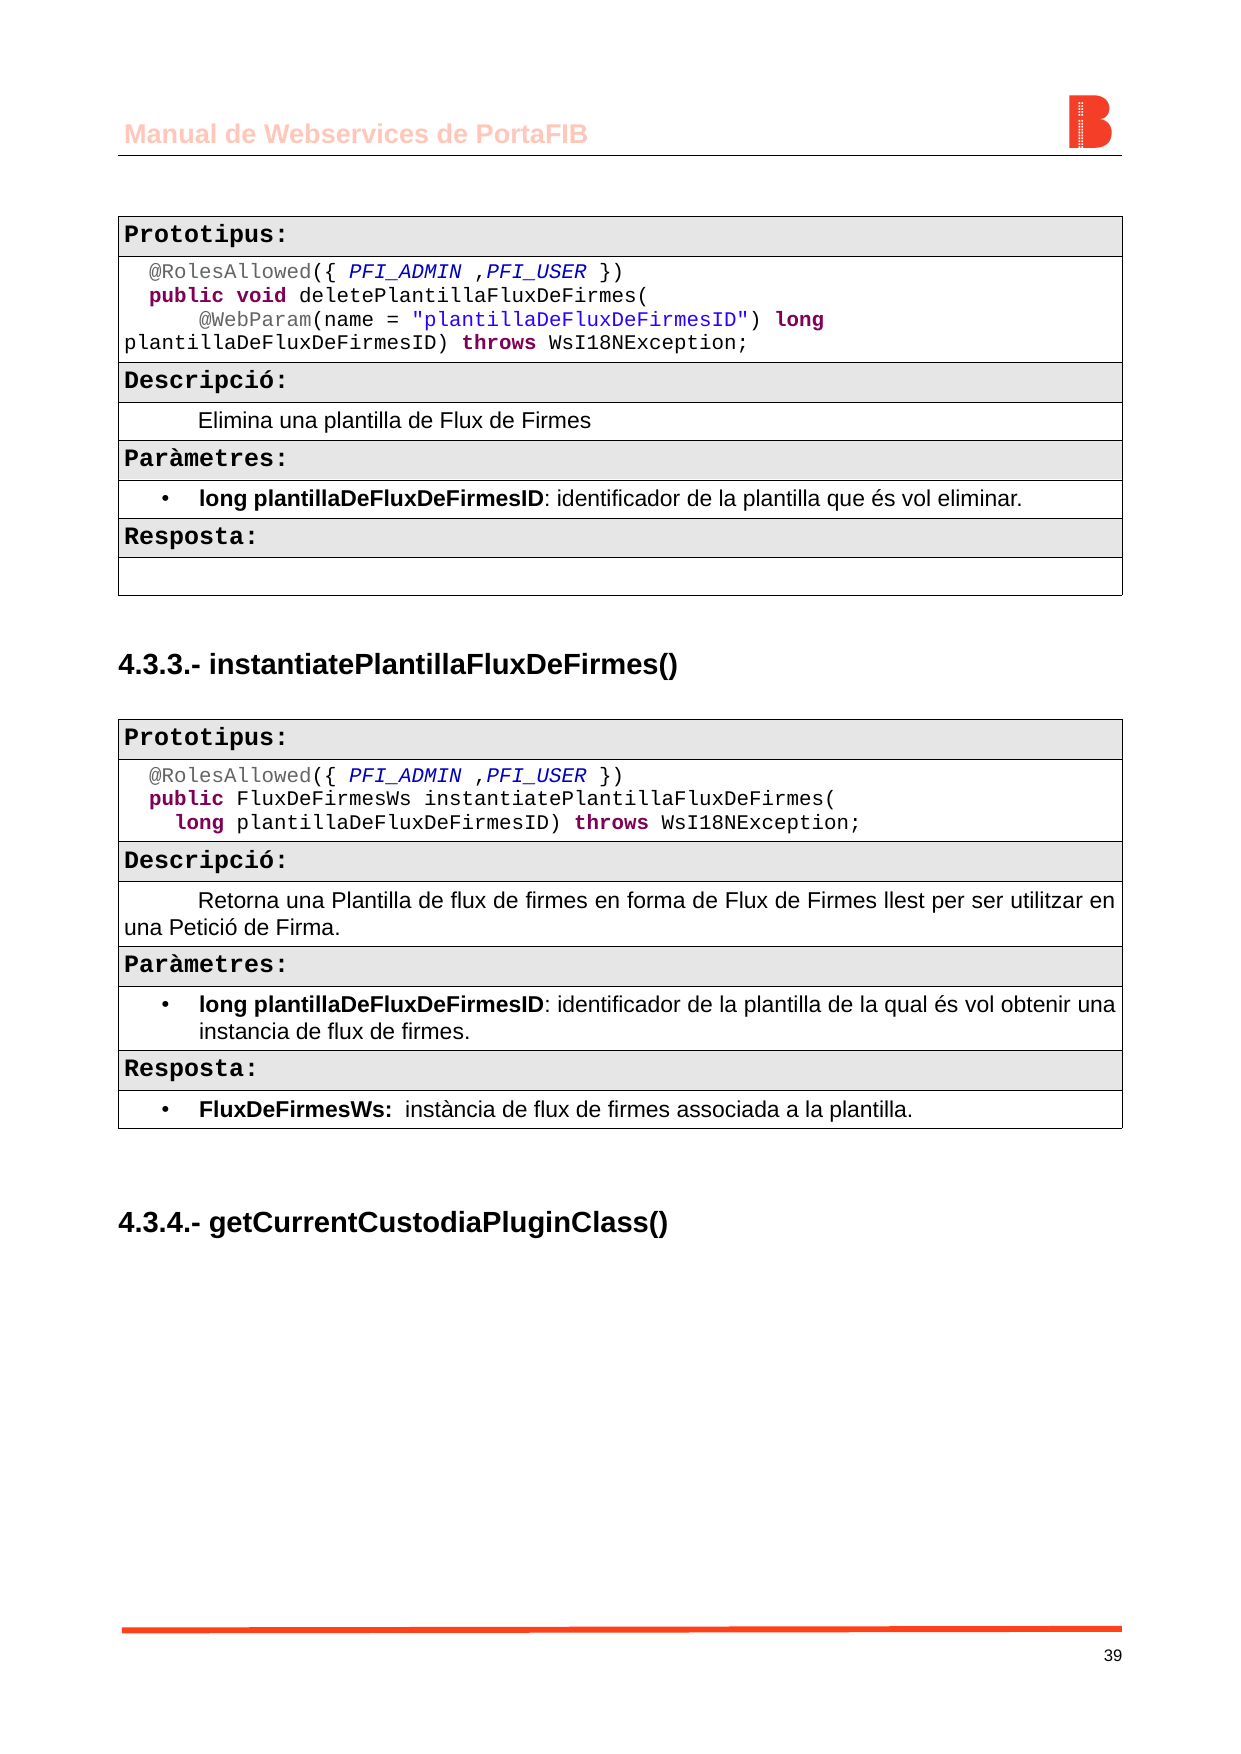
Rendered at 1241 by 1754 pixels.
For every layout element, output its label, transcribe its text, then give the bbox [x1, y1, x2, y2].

table_header Prototipus: [119, 217, 1122, 256]
table_cell @RolesAllowed({ PFI_ADMIN ,PFI_USER }) public void deletePlantillaFluxDeFirmes( @WebParam(name = "plantillaDeFluxDeFirmesID") long plantillaDeFluxDeFirmesID) throws WsI18NException; [119, 257, 1122, 362]
table_cell Resposta: [119, 1051, 1122, 1090]
table_cell @RolesAllowed({ PFI_ADMIN ,PFI_USER }) public FluxDeFirmesWs instantiatePlantillaFluxDeFirmes( long plantillaDeFluxDeFirmesID) throws WsI18NException; [119, 760, 1122, 841]
table_cell Retorna una Plantilla de flux de firmes en forma de Flux de Firmes llest per ser utilitzar en una Petició de Firma. [119, 882, 1122, 946]
table_cell Resposta: [119, 519, 1122, 557]
table_cell long plantillaDeFluxDeFirmesID: identificador de la plantilla de la qual és vol obtenir una instancia de flux de firmes. [119, 987, 1122, 1050]
table_cell Paràmetres: [119, 947, 1122, 986]
table_cell Descripció: [119, 363, 1122, 402]
subtitle getCurrentCustodiaPluginClass() [118, 1205, 1122, 1239]
subtitle instantiatePlantillaFluxDeFirmes() [118, 647, 1122, 680]
table_cell Descripció: [119, 842, 1122, 881]
table_cell long plantillaDeFluxDeFirmesID: identificador de la plantilla que és vol eliminar. [119, 481, 1122, 517]
table_header Prototipus: [119, 720, 1122, 759]
table_cell Paràmetres: [119, 441, 1122, 479]
table_cell [119, 558, 1122, 595]
table_cell FluxDeFirmesWs: instància de flux de firmes associada a la plantilla. [119, 1091, 1122, 1128]
table_cell Elimina una plantilla de Flux de Firmes [119, 403, 1122, 439]
picture [1063, 94, 1117, 150]
